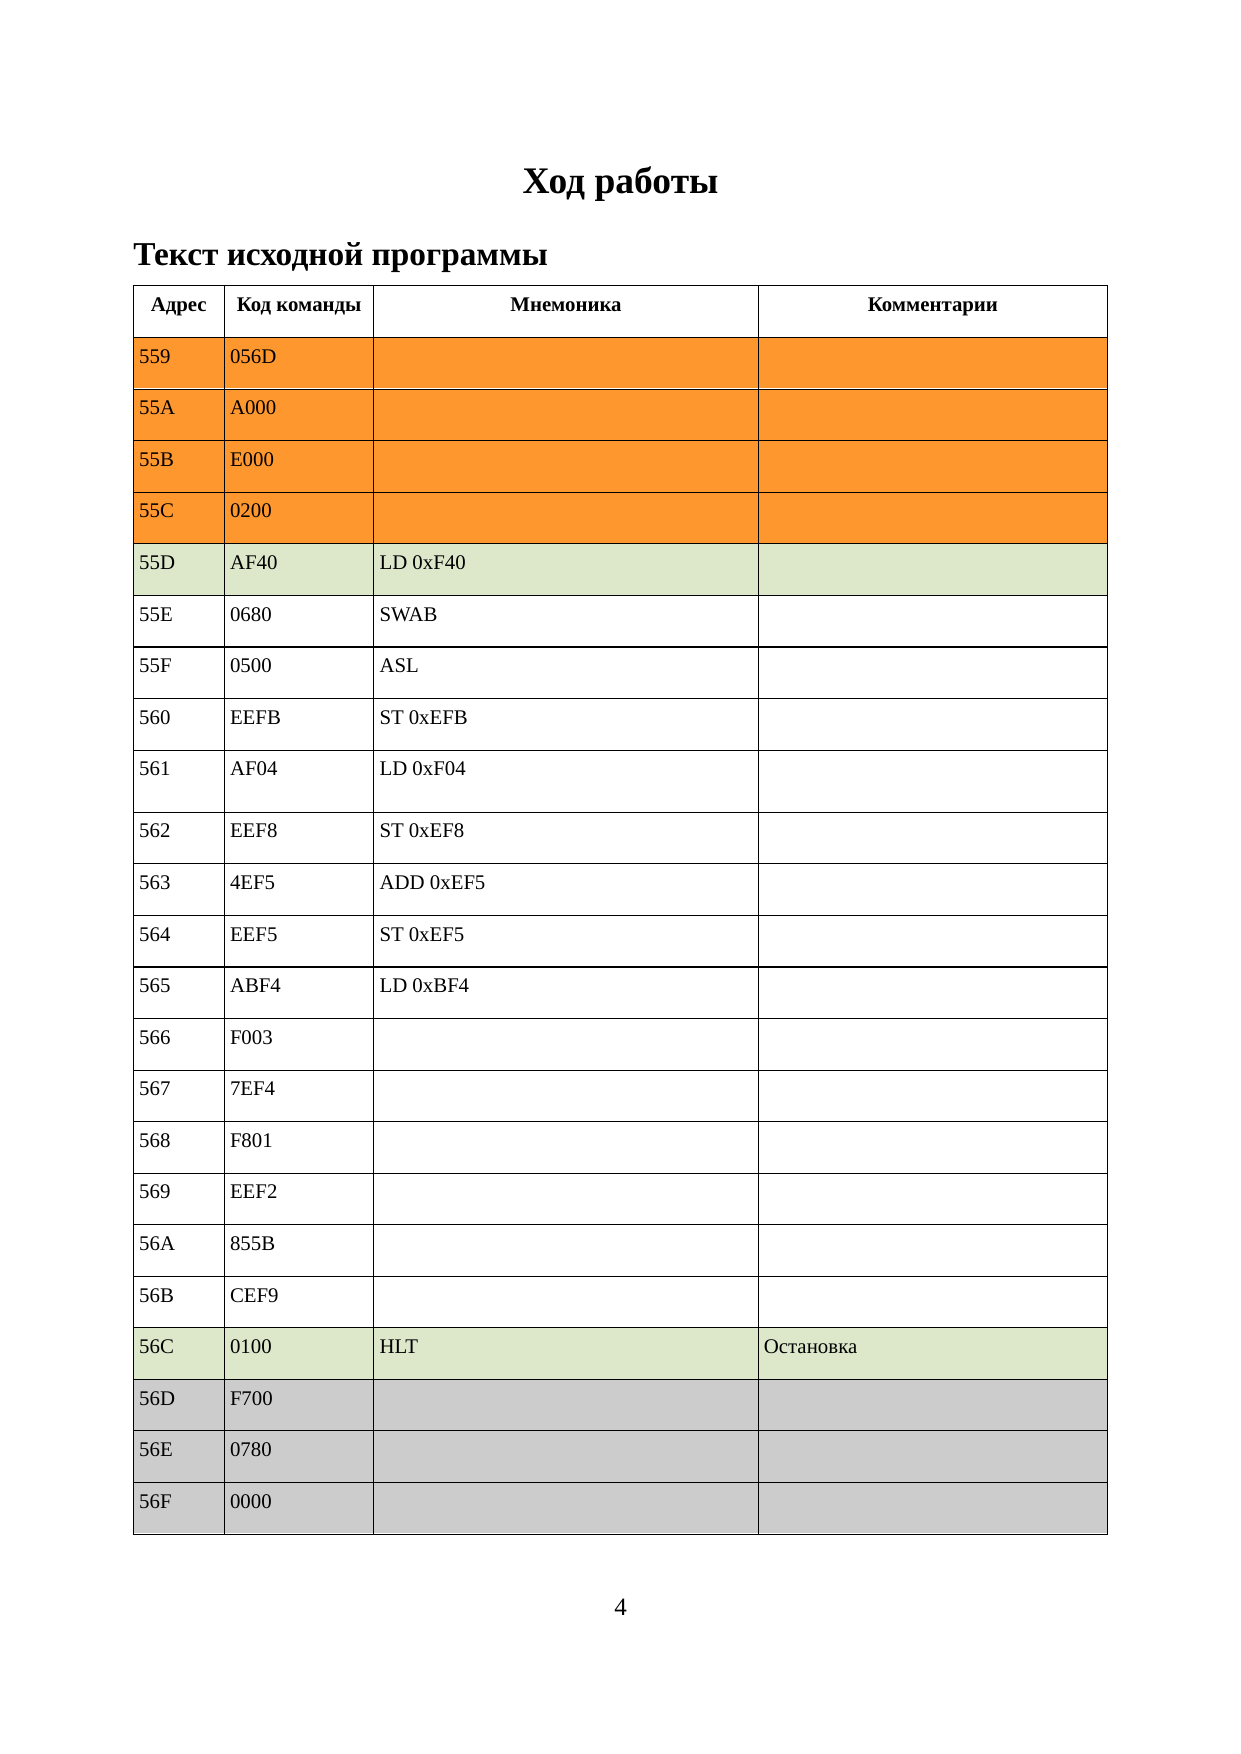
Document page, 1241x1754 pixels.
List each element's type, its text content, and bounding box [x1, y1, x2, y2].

table_cell 563 [134, 864, 224, 915]
table_cell F003 [225, 1019, 373, 1069]
table_cell ST 0xEF5 [374, 916, 758, 966]
table_cell EEF2 [225, 1174, 373, 1224]
table_cell [759, 1225, 1107, 1276]
table_cell [759, 699, 1107, 749]
table_cell EEFB [225, 699, 373, 749]
table_cell ST 0xEFB [374, 699, 758, 749]
table_cell [759, 1277, 1107, 1327]
table_cell 566 [134, 1019, 224, 1069]
table_cell HLT [374, 1328, 758, 1379]
table_cell 56F [134, 1483, 224, 1533]
table_cell 569 [134, 1174, 224, 1224]
table_cell [759, 1380, 1107, 1430]
table_cell [374, 1019, 758, 1069]
table_header Комментарии [759, 286, 1107, 337]
table_cell [374, 338, 758, 388]
table_cell [759, 441, 1107, 492]
table_cell 56E [134, 1431, 224, 1482]
table_cell [759, 968, 1107, 1018]
table_cell [759, 916, 1107, 966]
table_cell 55D [134, 544, 224, 595]
subtitle Текст исходной программы [133, 234, 1107, 273]
table_cell 0680 [225, 596, 373, 646]
table_cell F801 [225, 1122, 373, 1173]
table_cell 55E [134, 596, 224, 646]
table_cell 855B [225, 1225, 373, 1276]
table_cell EEF5 [225, 916, 373, 966]
table_cell [374, 1277, 758, 1327]
table_cell [759, 493, 1107, 543]
table_cell [759, 1174, 1107, 1224]
table_cell 0780 [225, 1431, 373, 1482]
table_cell F700 [225, 1380, 373, 1430]
table_cell Остановка [759, 1328, 1107, 1379]
table_cell [374, 1483, 758, 1533]
table_cell [759, 338, 1107, 388]
table_cell [759, 813, 1107, 863]
table_cell CEF9 [225, 1277, 373, 1327]
table_cell 562 [134, 813, 224, 863]
table_cell [759, 1122, 1107, 1173]
table_cell 564 [134, 916, 224, 966]
table_cell [759, 390, 1107, 440]
table_cell [374, 1431, 758, 1482]
table_cell [759, 1019, 1107, 1069]
table_cell ADD 0xEF5 [374, 864, 758, 915]
table_cell 565 [134, 968, 224, 1018]
table_cell [759, 648, 1107, 698]
table_cell 0000 [225, 1483, 373, 1533]
table_cell 056D [225, 338, 373, 388]
table_cell LD 0xF04 [374, 751, 758, 812]
table_cell 559 [134, 338, 224, 388]
table_cell [374, 441, 758, 492]
table_cell 0200 [225, 493, 373, 543]
table_cell EEF8 [225, 813, 373, 863]
table_cell 56B [134, 1277, 224, 1327]
table_header Код команды [225, 286, 373, 337]
table_cell 567 [134, 1071, 224, 1121]
table_cell 56C [134, 1328, 224, 1379]
table_cell E000 [225, 441, 373, 492]
table_cell 55F [134, 648, 224, 698]
table_cell [759, 864, 1107, 915]
table_cell 55C [134, 493, 224, 543]
table_cell 7EF4 [225, 1071, 373, 1121]
table_cell ASL [374, 648, 758, 698]
table_cell 568 [134, 1122, 224, 1173]
table_cell [374, 1174, 758, 1224]
table_cell [374, 1071, 758, 1121]
table_cell AF40 [225, 544, 373, 595]
table_cell AF04 [225, 751, 373, 812]
table_cell 56A [134, 1225, 224, 1276]
table_cell [759, 544, 1107, 595]
subtitle Ход работы [133, 158, 1107, 201]
table_cell [759, 596, 1107, 646]
table_cell [374, 1122, 758, 1173]
table_cell 560 [134, 699, 224, 749]
table_cell 55B [134, 441, 224, 492]
table_cell [759, 751, 1107, 812]
table_header Адрес [134, 286, 224, 337]
table_cell [759, 1071, 1107, 1121]
table_cell ABF4 [225, 968, 373, 1018]
table_cell 55A [134, 390, 224, 440]
table_header Мнемоника [374, 286, 758, 337]
table_cell [374, 493, 758, 543]
table_cell ST 0xEF8 [374, 813, 758, 863]
table_cell 56D [134, 1380, 224, 1430]
table_cell ­0100 [225, 1328, 373, 1379]
table_cell SWAB [374, 596, 758, 646]
table_cell [374, 1225, 758, 1276]
table_cell [759, 1483, 1107, 1533]
table_cell [759, 1431, 1107, 1482]
table_cell A000 [225, 390, 373, 440]
table_cell [374, 1380, 758, 1430]
table_cell 561 [134, 751, 224, 812]
table_cell 0500 [225, 648, 373, 698]
table_cell [374, 390, 758, 440]
table_cell LD 0xF40 [374, 544, 758, 595]
table_cell LD 0xBF4 [374, 968, 758, 1018]
table_cell 4EF5 [225, 864, 373, 915]
